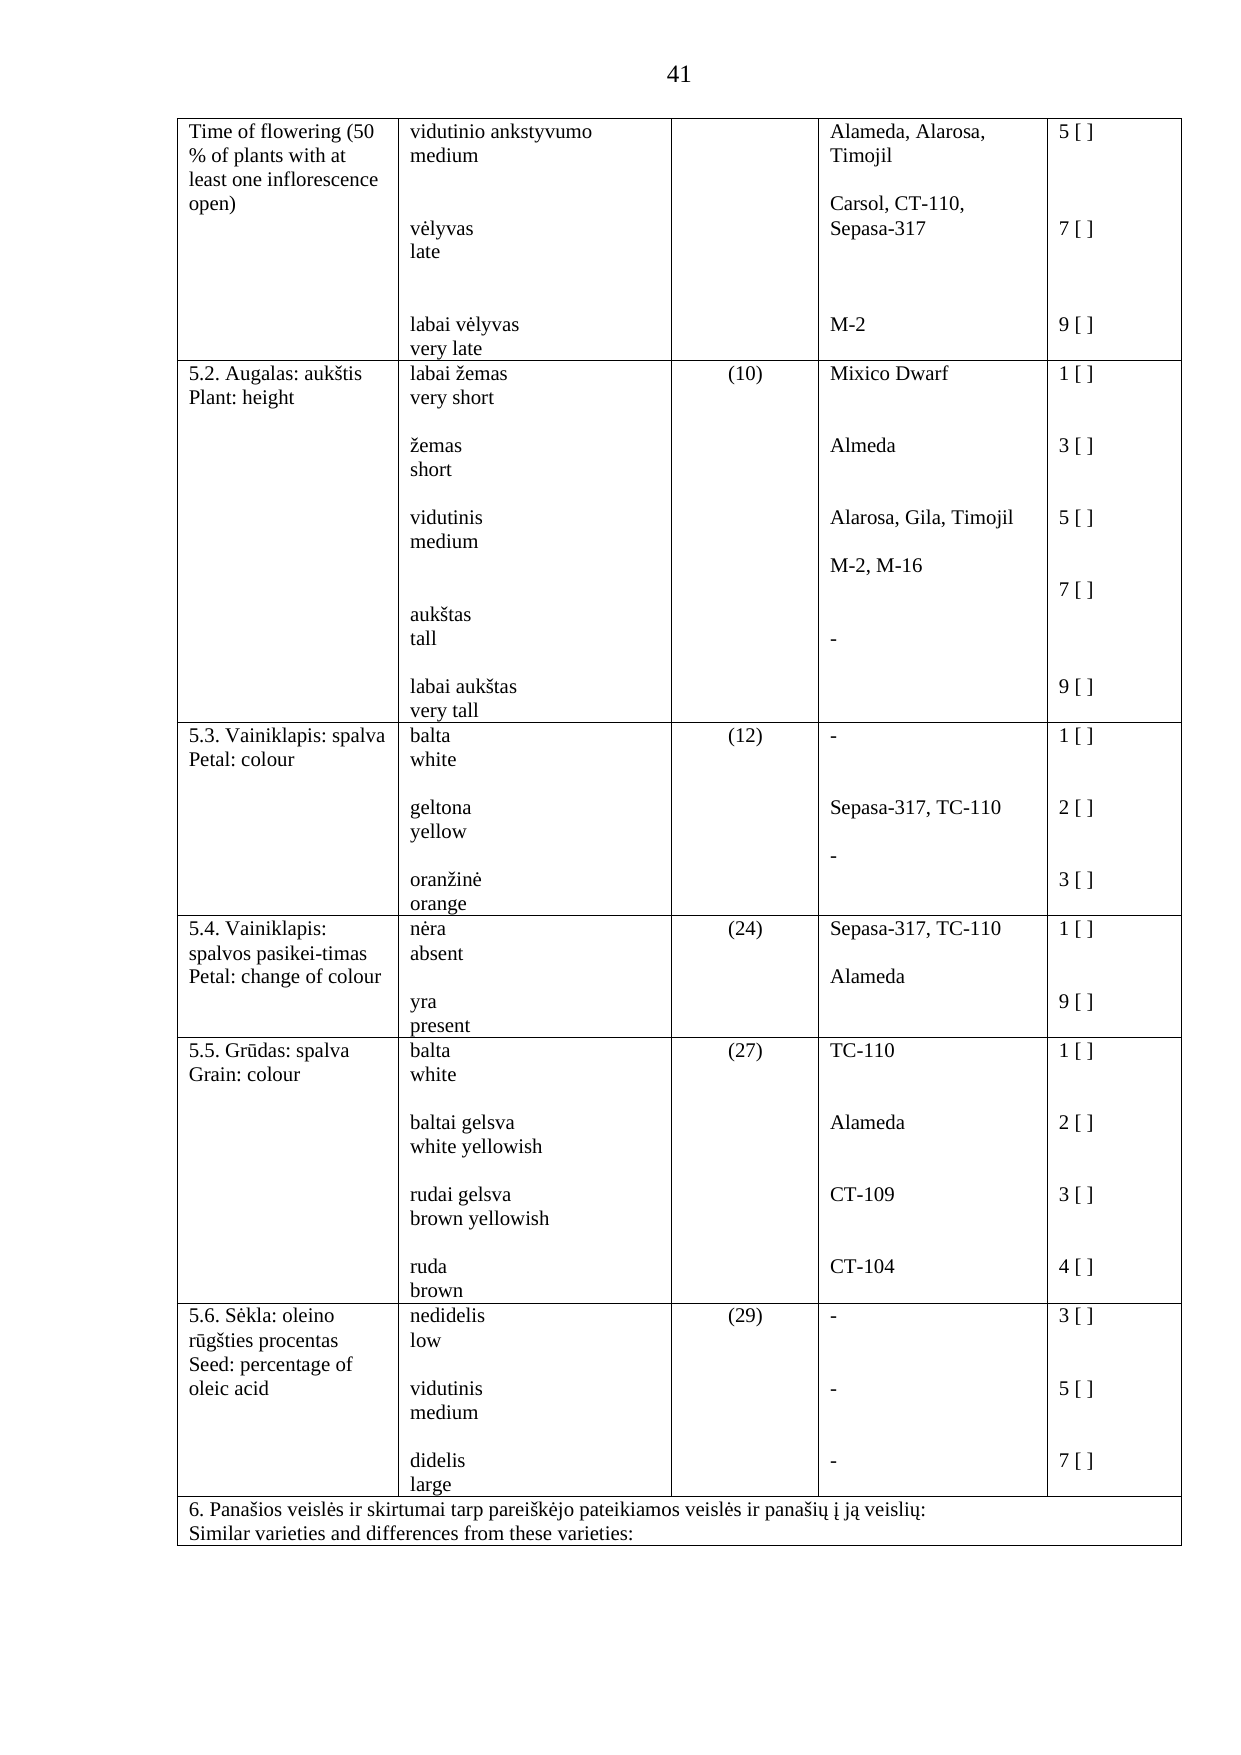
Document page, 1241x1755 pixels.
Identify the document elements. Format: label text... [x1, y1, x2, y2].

table_cell [647, 916, 671, 1037]
table_cell 1 [ ] 2 [ ] 3 [ ] [1048, 723, 1181, 915]
table_cell 5.5. Grūdas: spalva Grain: colour [178, 1038, 398, 1302]
table_cell 1 [ ] 3 [ ] 5 [ ] 7 [ ] 9 [ ] [1048, 361, 1181, 722]
table_cell labai žemas very short žemas short vidutinis medium aukštas tall labai aukštas very tall [399, 361, 647, 722]
table_cell - Sepasa-317, TC-110 - [819, 723, 1047, 915]
table_cell Sepasa-317, TC-110 Alameda [819, 916, 1047, 1037]
table_cell (24) [672, 916, 818, 1037]
table_cell 5.6. Sėkla: oleino rūgšties procentas Seed: percentage of oleic acid [178, 1304, 398, 1496]
table_cell 5.4. Vainiklapis: spalvos pasikei-timas Petal: change of colour [178, 916, 398, 1037]
table_cell 6. Panašios veislės ir skirtumai tarp pareiškėjo pateikiamos veislės ir panašių į ją veislių: Similar varieties and differences from these varieties: [178, 1497, 1181, 1545]
table_cell (12) [672, 723, 818, 915]
table_cell balta white geltona yellow oranžinė orange [399, 723, 647, 915]
table_cell 5.3. Vainiklapis: spalva Petal: colour [178, 723, 398, 915]
table_cell 3 [ ] 5 [ ] 7 [ ] [1048, 1304, 1181, 1496]
table_cell nėra absent yra present [399, 916, 647, 1037]
table_cell (10) [672, 361, 818, 722]
table_cell 5.2. Augalas: aukštis Plant: height [178, 361, 398, 722]
table_cell TC-110 Alameda CT-109 CT-104 [819, 1038, 1047, 1302]
table_cell - - - [819, 1304, 1047, 1496]
table_cell nedidelis low vidutinis medium didelis large [399, 1304, 647, 1496]
table_cell [647, 1304, 671, 1496]
table_cell (27) [672, 1038, 818, 1302]
table_cell 5 [ ] 7 [ ] 9 [ ] [1048, 119, 1181, 360]
table_cell 1 [ ] 9 [ ] [1048, 916, 1181, 1037]
table_cell [647, 723, 671, 915]
table_cell balta white baltai gelsva white yellowish rudai gelsva brown yellowish ruda brown [399, 1038, 647, 1302]
table_cell vidutinio ankstyvumo medium vėlyvas late labai vėlyvas very late [399, 119, 647, 360]
table_cell [672, 119, 818, 360]
table_cell [647, 119, 671, 360]
table_cell Alameda, Alarosa, Timojil Carsol, CT-110, Sepasa-317 M-2 [819, 119, 1047, 360]
table_cell [647, 1038, 671, 1302]
table_cell [647, 361, 671, 722]
table_cell Mixico Dwarf Almeda Alarosa, Gila, Timojil M-2, M-16 - [819, 361, 1047, 722]
table_cell (29) [672, 1304, 818, 1496]
table_cell 1 [ ] 2 [ ] 3 [ ] 4 [ ] [1048, 1038, 1181, 1302]
table_cell Time of flowering (50 % of plants with at least one inflorescence open) [178, 119, 398, 360]
